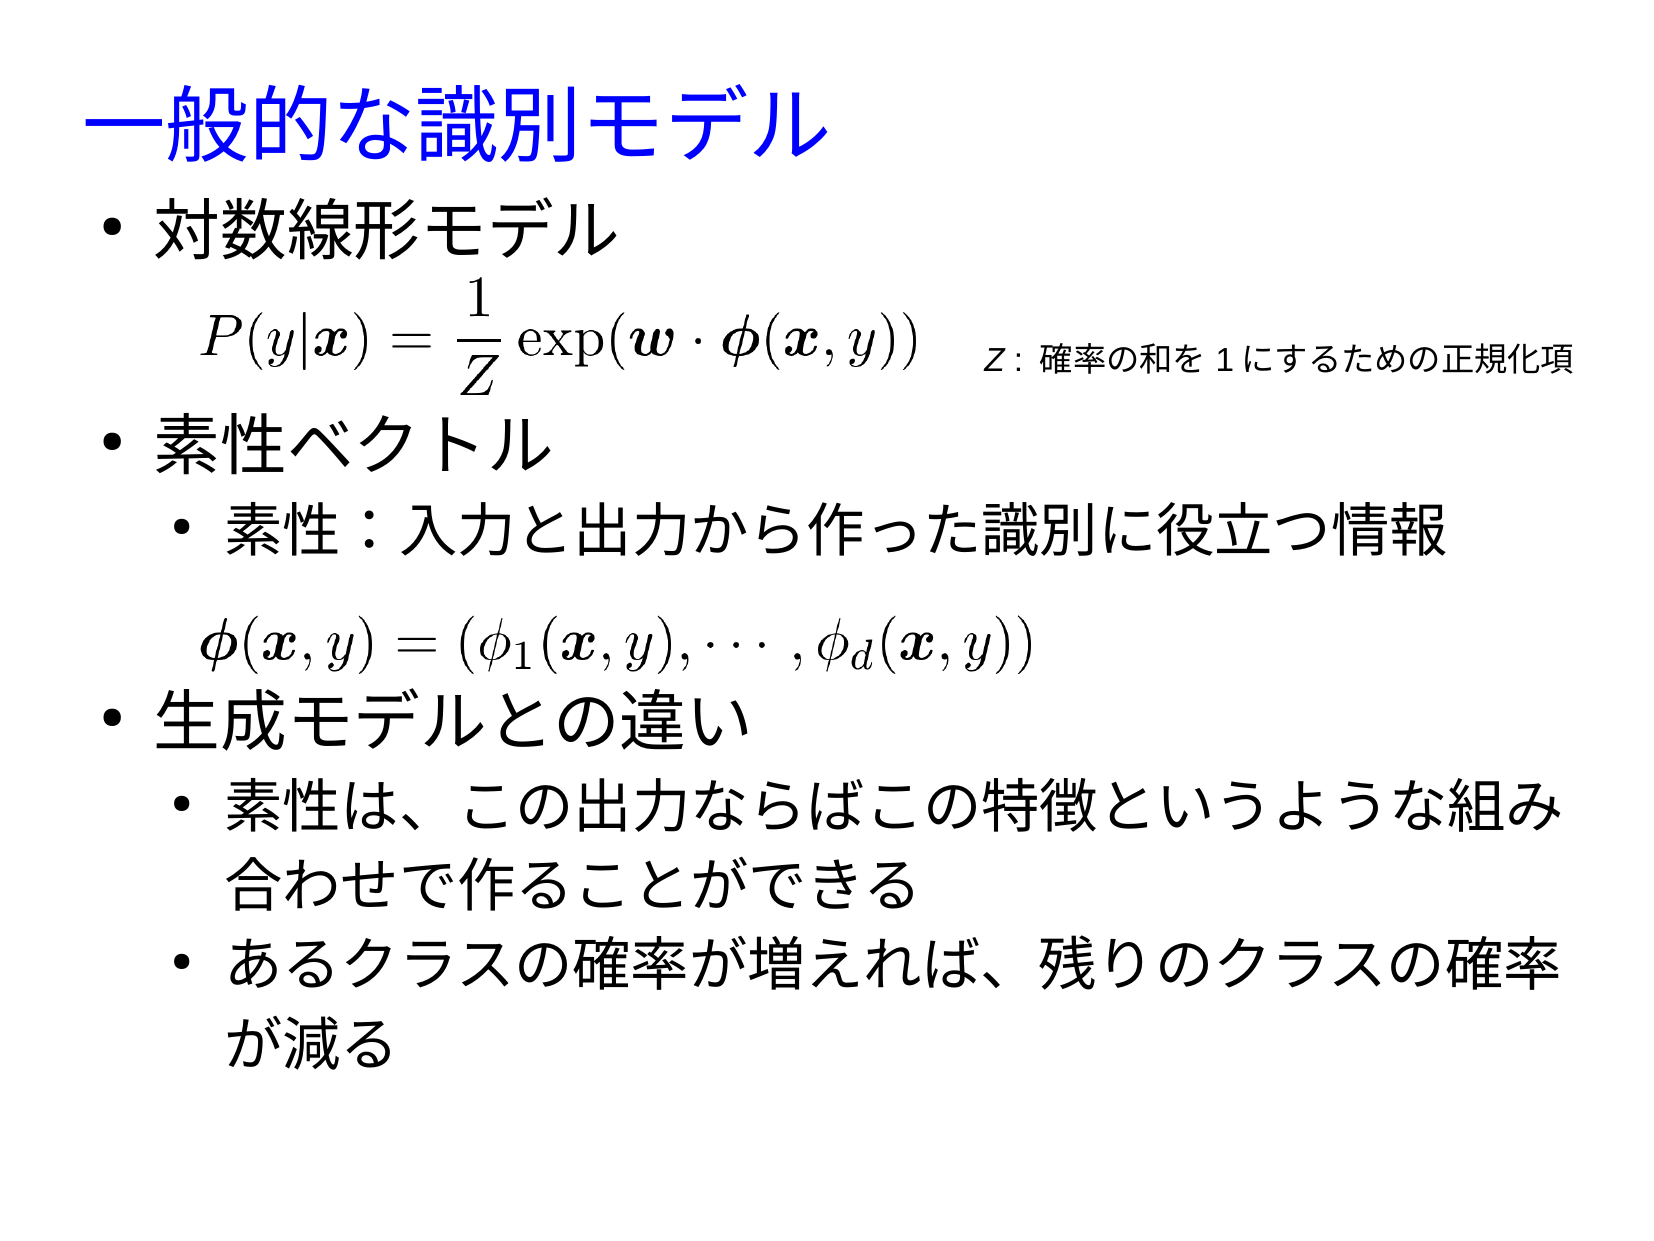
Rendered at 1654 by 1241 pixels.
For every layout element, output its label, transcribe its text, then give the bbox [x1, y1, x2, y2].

title 一般的な識別モデル [82, 49, 1571, 183]
picture [200, 615, 1031, 674]
picture [200, 277, 916, 395]
text_box Z : 確率の和を1にするための正規化項 [969, 325, 1590, 391]
list 対数線形モデル 素性ベクトル 素性：入力と出力から作った識別に役立つ情報 生成モデルとの違い 素性は、この出力ならばこの特徴というような組み合わせで作ることができる あるクラスの確率が増えれば、残りのクラスの確率が減る [82, 183, 1571, 1152]
